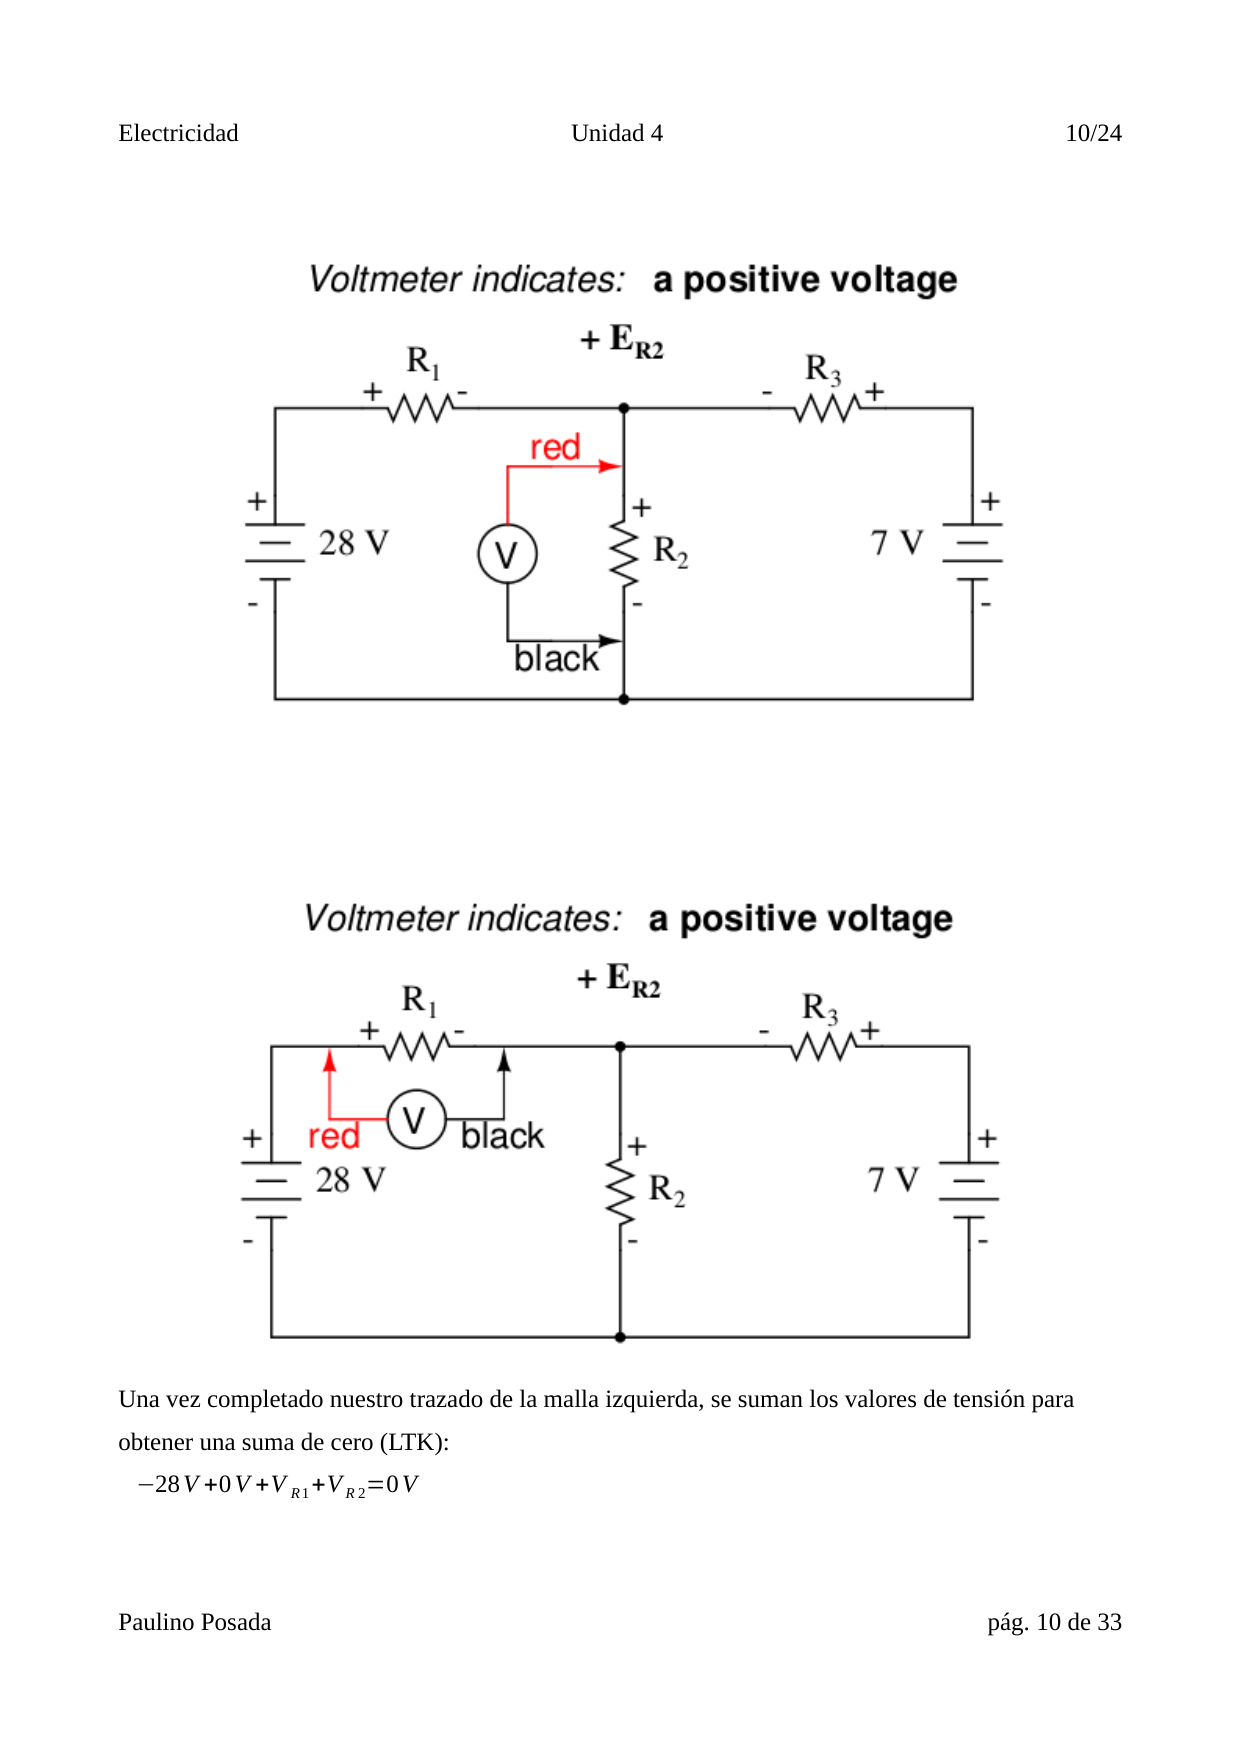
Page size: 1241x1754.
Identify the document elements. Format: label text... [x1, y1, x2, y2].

picture [219, 255, 1021, 724]
picture [222, 890, 1018, 1353]
text Una vez completado nuestro trazado de la malla izquierda, se suman los valores de tensión para obtener una suma de cero (LTK): [118, 1384, 1122, 1456]
